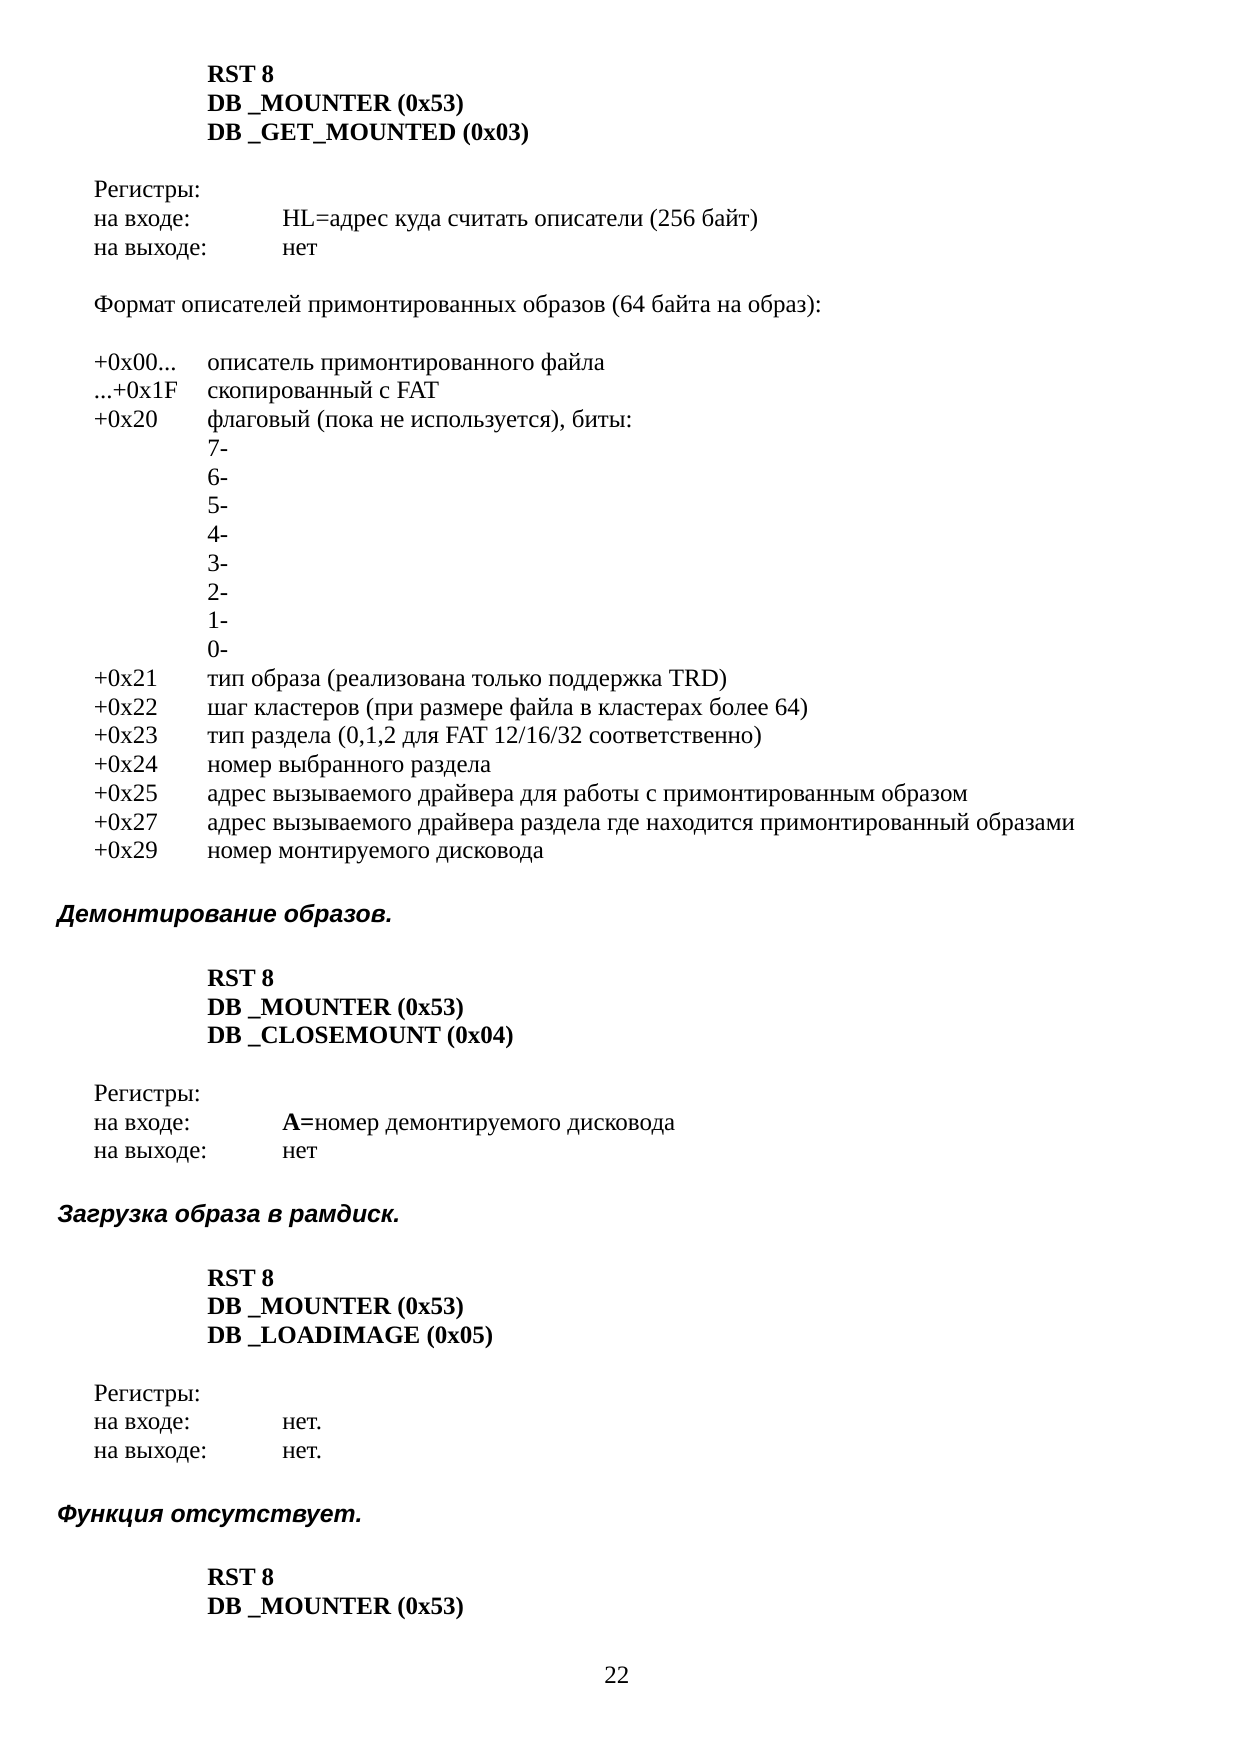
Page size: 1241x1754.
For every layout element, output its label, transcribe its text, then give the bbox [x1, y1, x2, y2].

text DB _CLOSEMOUNT (0x04) [57, 1020, 1176, 1049]
text +0x23 тип раздела (0,1,2 для FAT 12/16/32 соответственно) [57, 721, 1176, 749]
text +0x24 номер выбранного раздела [57, 749, 1176, 778]
text RST 8 [57, 963, 1176, 992]
subtitle Загрузка образа в рамдиск. [57, 1199, 1176, 1228]
text +0x27 адрес вызываемого драйвера раздела где находится примонтированный образами [57, 807, 1176, 836]
text +0x20 флаговый (пока не используется), биты: [57, 404, 1176, 433]
text RST 8 [57, 1562, 1176, 1591]
text Формат описателей примонтированных образов (64 байта на образ): [57, 289, 1176, 318]
text DB _MOUNTER (0x53) [57, 88, 1176, 117]
text DB _LOADIMAGE (0x05) [57, 1320, 1176, 1349]
text Регистры: [57, 1078, 1176, 1107]
text +0x25 адрес вызываемого драйвера для работы с примонтированным образом [57, 778, 1176, 807]
text 7- [57, 433, 1176, 462]
text +0x21 тип образа (реализована только поддержка TRD) [57, 663, 1176, 692]
text 0- [57, 634, 1176, 663]
text DB _MOUNTER (0x53) [57, 1591, 1176, 1620]
text DB _MOUNTER (0x53) [57, 1291, 1176, 1320]
text Регистры: [57, 174, 1176, 203]
text на входе: A=номер демонтируемого дисковода [57, 1107, 1176, 1135]
text Регистры: [57, 1378, 1176, 1406]
text 3- [57, 548, 1176, 577]
text ...+0x1F скопированный с FAT [57, 376, 1176, 404]
text +0x00... описатель примонтированного файла [57, 347, 1176, 376]
text на выходе: нет [57, 232, 1176, 261]
text DB _MOUNTER (0x53) [57, 992, 1176, 1020]
text +0x22 шаг кластеров (при размере файла в кластерах более 64) [57, 692, 1176, 721]
text +0x29 номер монтируемого дисковода [57, 836, 1176, 864]
subtitle Функция отсутствует. [57, 1499, 1176, 1527]
text на входе: нет. [57, 1406, 1176, 1435]
text 5- [57, 491, 1176, 519]
text RST 8 [57, 59, 1176, 88]
text 1- [57, 606, 1176, 634]
text DB _GET_MOUNTED (0x03) [57, 117, 1176, 146]
text на входе: HL=адрес куда считать описатели (256 байт) [57, 203, 1176, 232]
text 4- [57, 519, 1176, 548]
subtitle Демонтирование образов. [57, 899, 1176, 928]
text на выходе: нет. [57, 1435, 1176, 1464]
text на выходе: нет [57, 1135, 1176, 1164]
text RST 8 [57, 1263, 1176, 1291]
text 6- [57, 462, 1176, 491]
text 2- [57, 577, 1176, 606]
